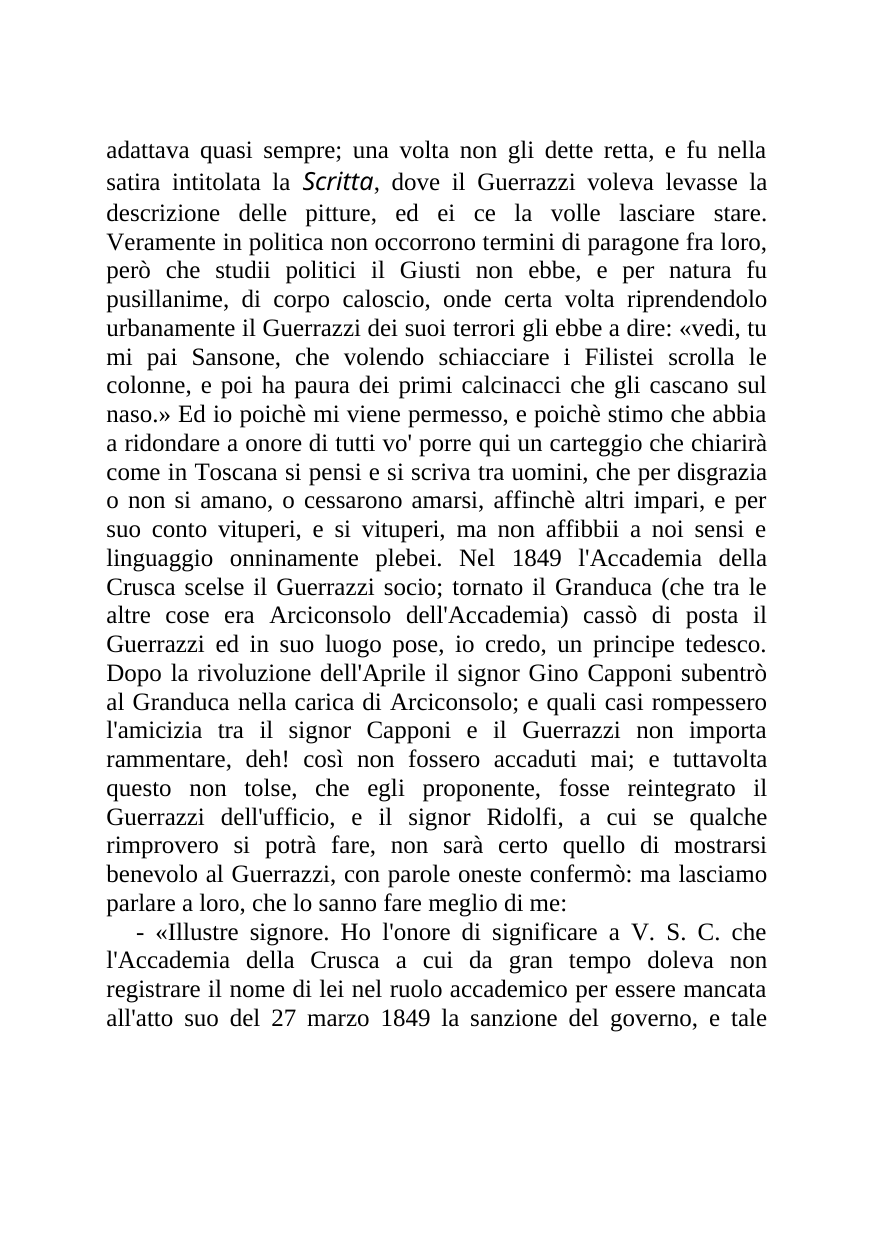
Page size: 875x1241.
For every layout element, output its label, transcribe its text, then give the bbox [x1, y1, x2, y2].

text - «Illustre signore. Ho l'onore di significare a V. S. C. che l'Accademia della Crusca a cui da gran tempo doleva non registrare il nome di lei nel ruolo accademico per essere mancata all'atto suo del 27 marzo 1849 la sanzione del governo, e tale [106, 917, 768, 1032]
text adattava quasi sempre; una volta non gli dette retta, e fu nella satira intitolata la Scritta, dove il Guerrazzi voleva levasse la descrizione delle pitture, ed ei ce la volle lasciare stare. Veramente in politica non occorrono termini di paragone fra loro, però che studii politici il Giusti non ebbe, e per natura fu pusillanime, di corpo caloscio, onde certa volta riprendendolo urbanamente il Guerrazzi dei suoi terrori gli ebbe a dire: «vedi, tu mi pai Sansone, che volendo schiacciare i Filistei scrolla le colonne, e poi ha paura dei primi calcinacci che gli cascano sul naso.» Ed io poichè mi viene permesso, e poichè stimo che abbia a ridondare a onore di tutti vo' porre qui un carteggio che chiarirà come in Toscana si pensi e si scriva tra uomini, che per disgrazia o non si amano, o cessarono amarsi, affinchè altri impari, e per suo conto vituperi, e si vituperi, ma non affibbii a noi sensi e linguaggio onninamente plebei. Nel 1849 l'Accademia della Crusca scelse il Guerrazzi socio; tornato il Granduca (che tra le altre cose era Arciconsolo dell'Accademia) cassò di posta il Guerrazzi ed in suo luogo pose, io credo, un principe tedesco. Dopo la rivoluzione dell'Aprile il signor Gino Capponi subentrò al Granduca nella carica di Arciconsolo; e quali casi rompessero l'amicizia tra il signor Capponi e il Guerrazzi non importa rammentare, deh! così non fossero accaduti mai; e tuttavolta questo non tolse, che egli proponente, fosse reintegrato il Guerrazzi dell'ufficio, e il signor Ridolfi, a cui se qualche rimprovero si potrà fare, non sarà certo quello di mostrarsi benevolo al Guerrazzi, con parole oneste confermò: ma lasciamo parlare a loro, che lo sanno fare meglio di me: [106, 135, 768, 917]
